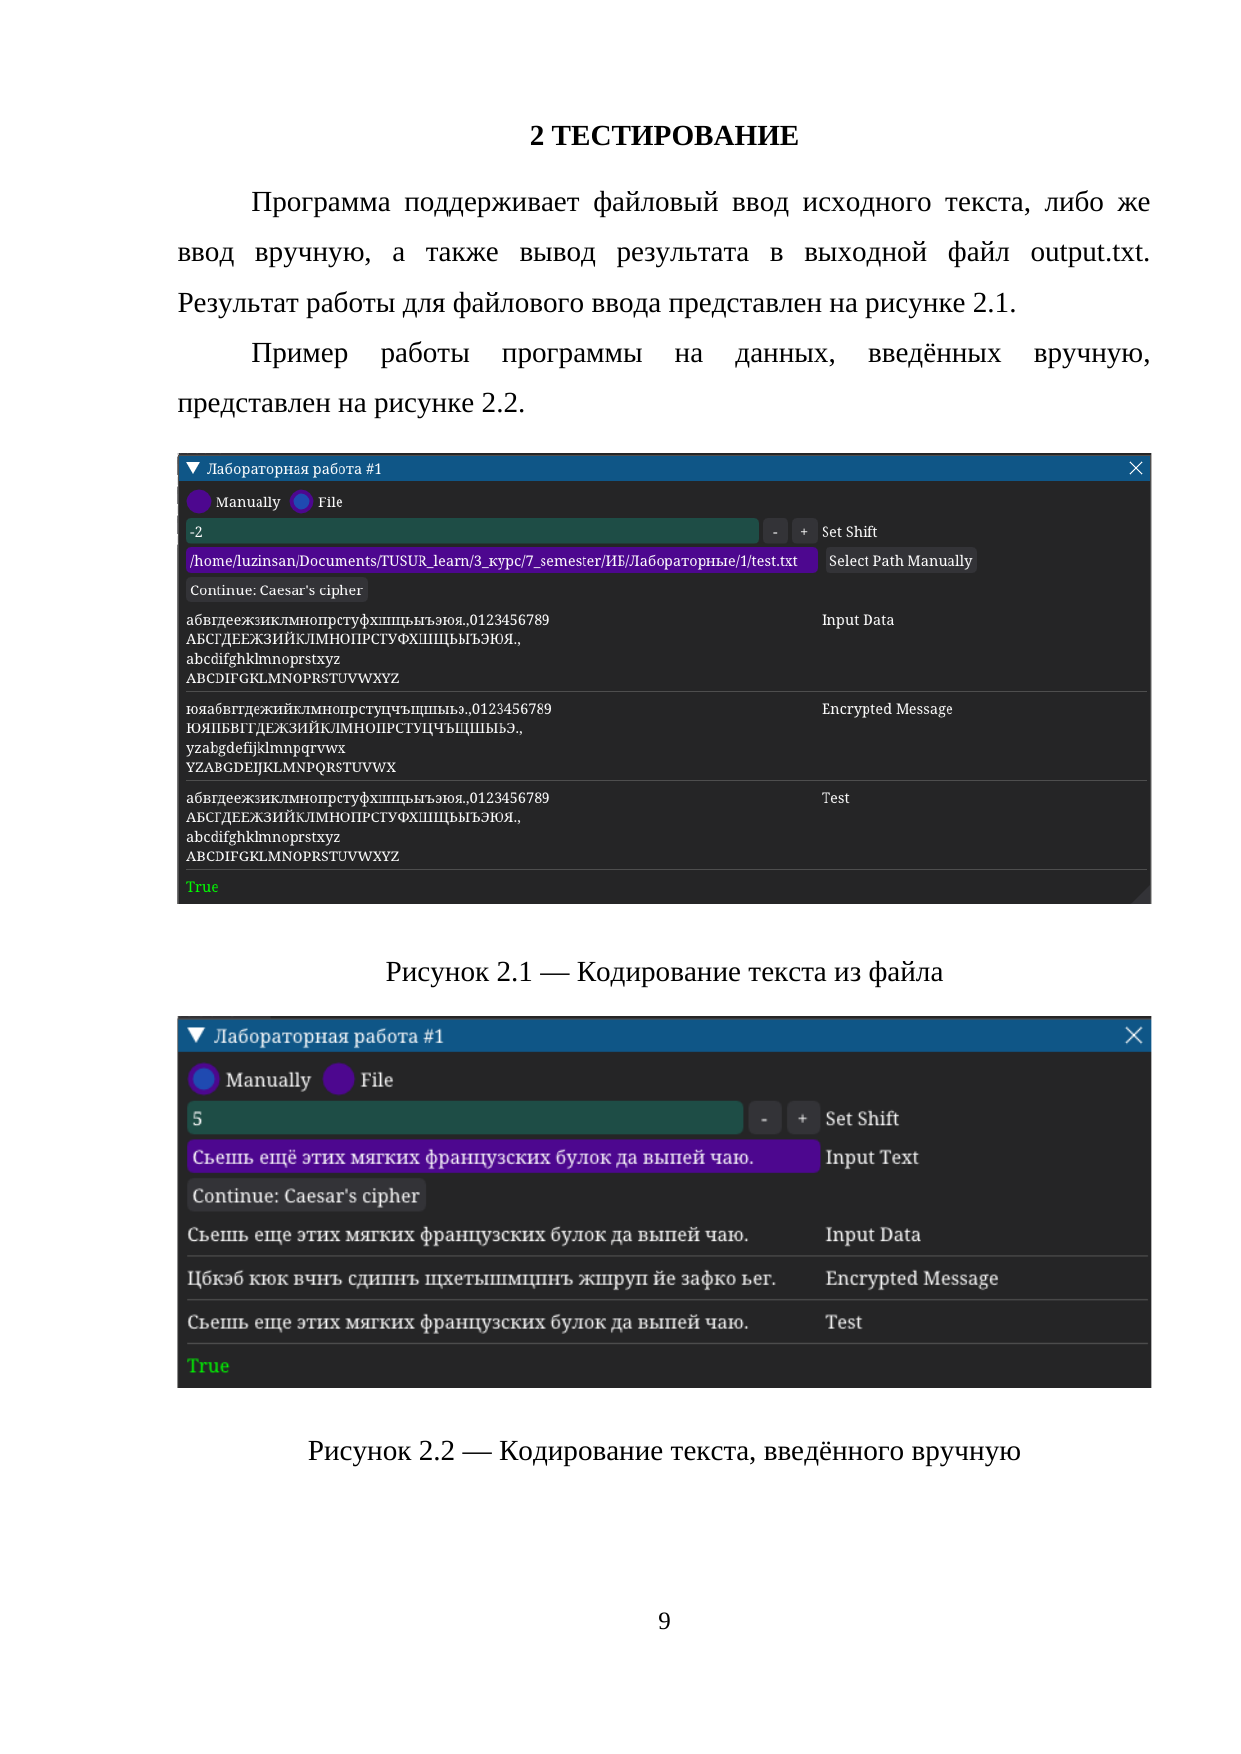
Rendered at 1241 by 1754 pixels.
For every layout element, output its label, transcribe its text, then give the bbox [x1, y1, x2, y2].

subtitle Рисунок 2.2 — Кодирование текста, введённого вручную [177, 1388, 1152, 1466]
text Пример работы программы на данных, введённых вручную, представлен на рисунке 2.2. [177, 335, 1152, 419]
picture [177, 1016, 1152, 1388]
subtitle 2 Тестирование [177, 118, 1152, 152]
picture [177, 453, 1152, 904]
subtitle Рисунок 2.1 — Кодирование текста из файла [177, 904, 1152, 988]
text Программа поддерживает файловый ввод исходного текста, либо же ввод вручную, а также вывод результата в выходной файл output.txt. Результат работы для файлового ввода представлен на рисунке 2.1. [177, 184, 1152, 318]
